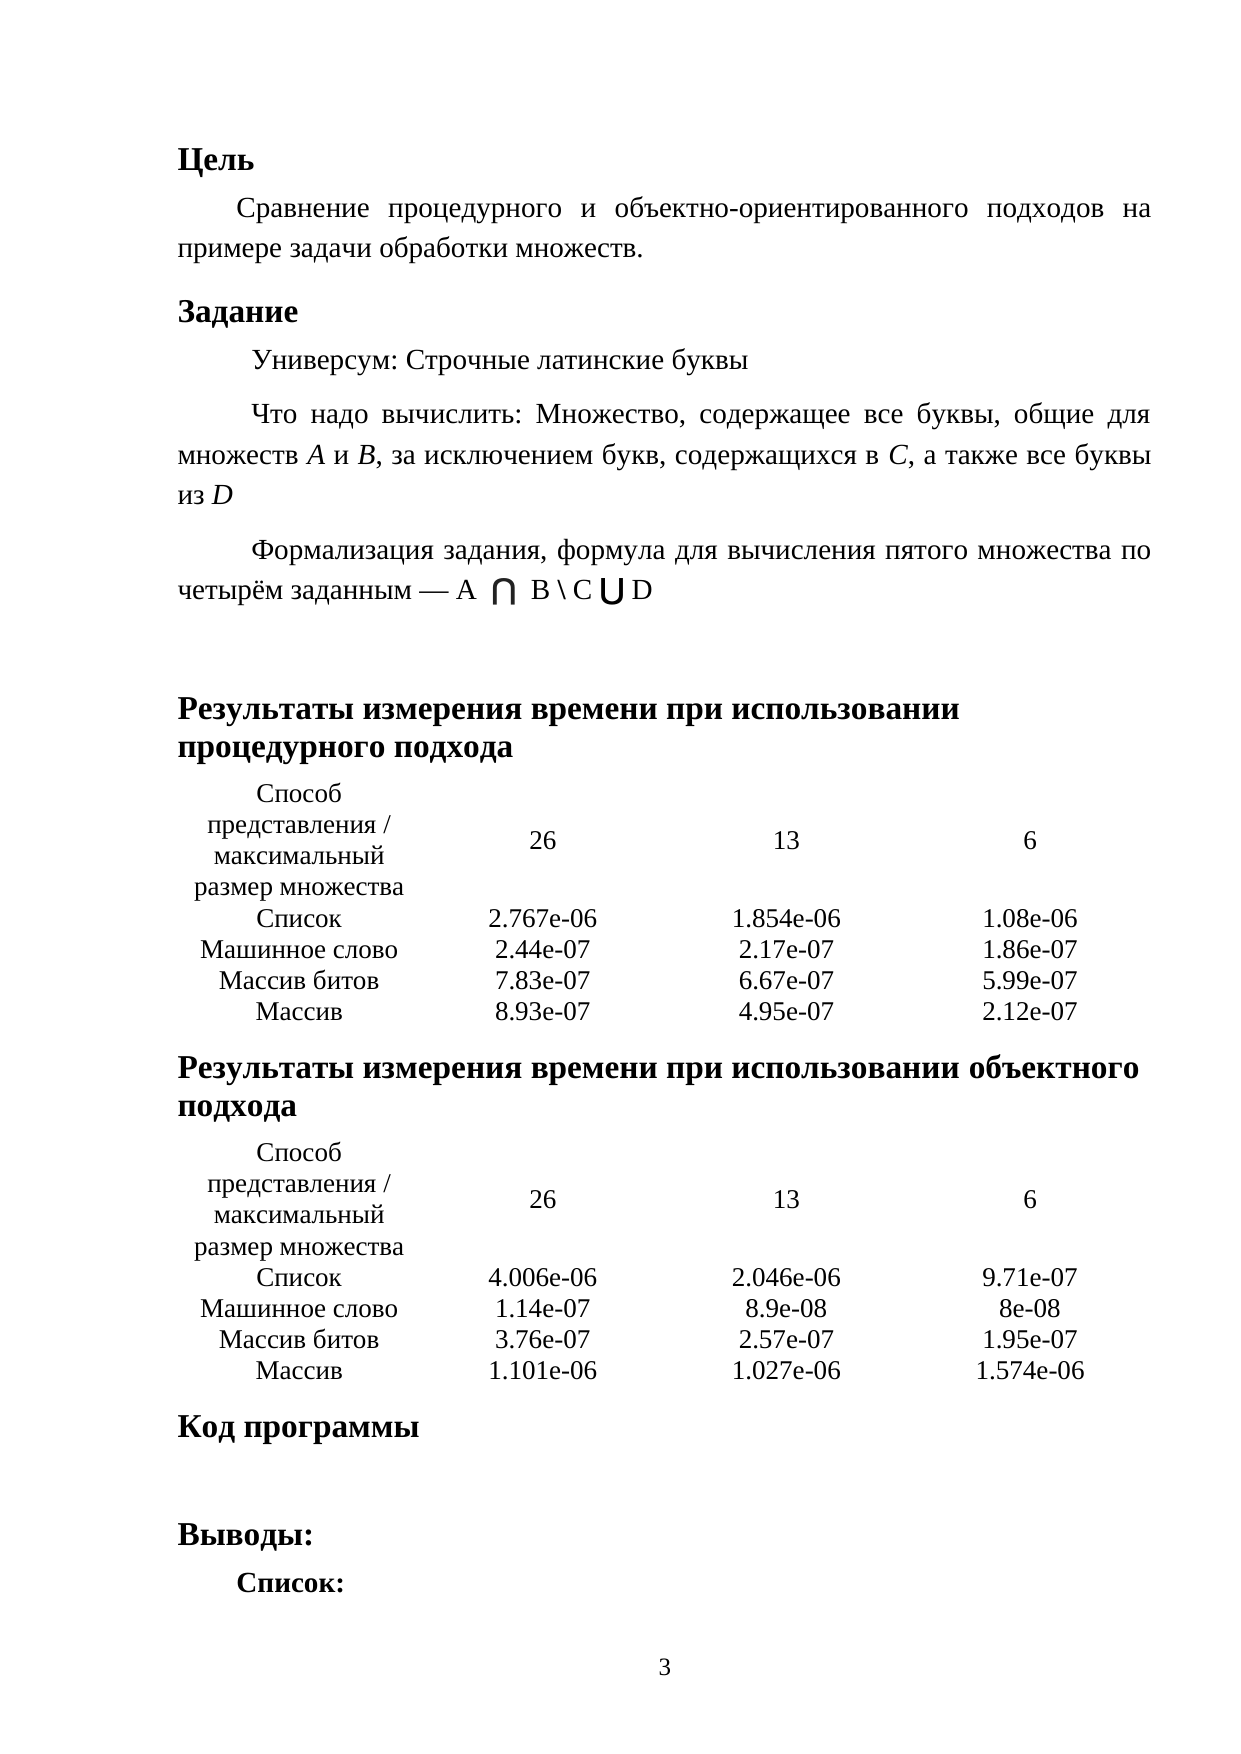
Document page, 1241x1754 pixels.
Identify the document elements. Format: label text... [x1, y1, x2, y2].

table_cell Машинное слово [177, 1292, 421, 1323]
table_cell 4.95e-07 [664, 995, 908, 1026]
table_cell 6.67e-07 [664, 964, 908, 995]
table_header Способ представления / максимальный размер множества [177, 777, 421, 902]
table_cell Массив битов [177, 964, 421, 995]
table_cell 9.71e-07 [908, 1261, 1152, 1292]
text Универсум: Строчные латинские буквы [177, 342, 1152, 375]
table_cell Список [177, 1261, 421, 1292]
text Что надо вычислить: Множество, содержащее все буквы, общие для множеств A и B, за исключением букв, содержащихся в C, а также все буквы из D [177, 397, 1152, 511]
table_header 13 [664, 777, 908, 902]
table_cell 3.76e-07 [421, 1323, 664, 1354]
table_cell 2.44e-07 [421, 933, 664, 964]
table_cell 8.9e-08 [664, 1292, 908, 1323]
table_cell 2.17e-07 [664, 933, 908, 964]
table_cell 1.95e-07 [908, 1323, 1152, 1354]
subtitle Задание [177, 291, 1152, 329]
table_cell 7.83e-07 [421, 964, 664, 995]
table_cell Массив [177, 995, 421, 1026]
table_header 26 [421, 1136, 664, 1261]
table_cell 1.14e-07 [421, 1292, 664, 1323]
table_cell Массив битов [177, 1323, 421, 1354]
table_cell 8e-08 [908, 1292, 1152, 1323]
table_cell 1.854e-06 [664, 902, 908, 933]
subtitle Код программы [177, 1406, 1152, 1444]
table_cell 2.12e-07 [908, 995, 1152, 1026]
table_header 6 [908, 1136, 1152, 1261]
subtitle Выводы: [177, 1514, 1152, 1552]
text Сравнение процедурного и объектно-ориентированного подходов на примере задачи обработки множеств. [177, 190, 1152, 263]
table_cell Список [177, 902, 421, 933]
table_cell 1.101e-06 [421, 1354, 664, 1385]
table_cell 4.006e-06 [421, 1261, 664, 1292]
table_cell Машинное слово [177, 933, 421, 964]
table_cell 8.93e-07 [421, 995, 664, 1026]
table_cell 1.027e-06 [664, 1354, 908, 1385]
table_header Способ представления / максимальный размер множества [177, 1136, 421, 1261]
subtitle Результаты измерения времени при использовании процедурного подхода [177, 688, 1152, 764]
table_header 13 [664, 1136, 908, 1261]
table_cell 1.574e-06 [908, 1354, 1152, 1385]
subtitle Результаты измерения времени при использовании объектного подхода [177, 1047, 1152, 1124]
text Формализация задания, формула для вычисления пятого множества по четырём заданным — A ⋂ B \ C ⋃ D [177, 532, 1152, 606]
table_cell 2.046e-06 [664, 1261, 908, 1292]
table_cell Массив [177, 1354, 421, 1385]
table_cell 2.767e-06 [421, 902, 664, 933]
table_cell 1.86e-07 [908, 933, 1152, 964]
table_header 6 [908, 777, 1152, 902]
table_header 26 [421, 777, 664, 902]
table_cell 2.57e-07 [664, 1323, 908, 1354]
text Список: [177, 1565, 1152, 1598]
table_cell 1.08e-06 [908, 902, 1152, 933]
table_cell 5.99e-07 [908, 964, 1152, 995]
subtitle Цель [177, 139, 1152, 177]
